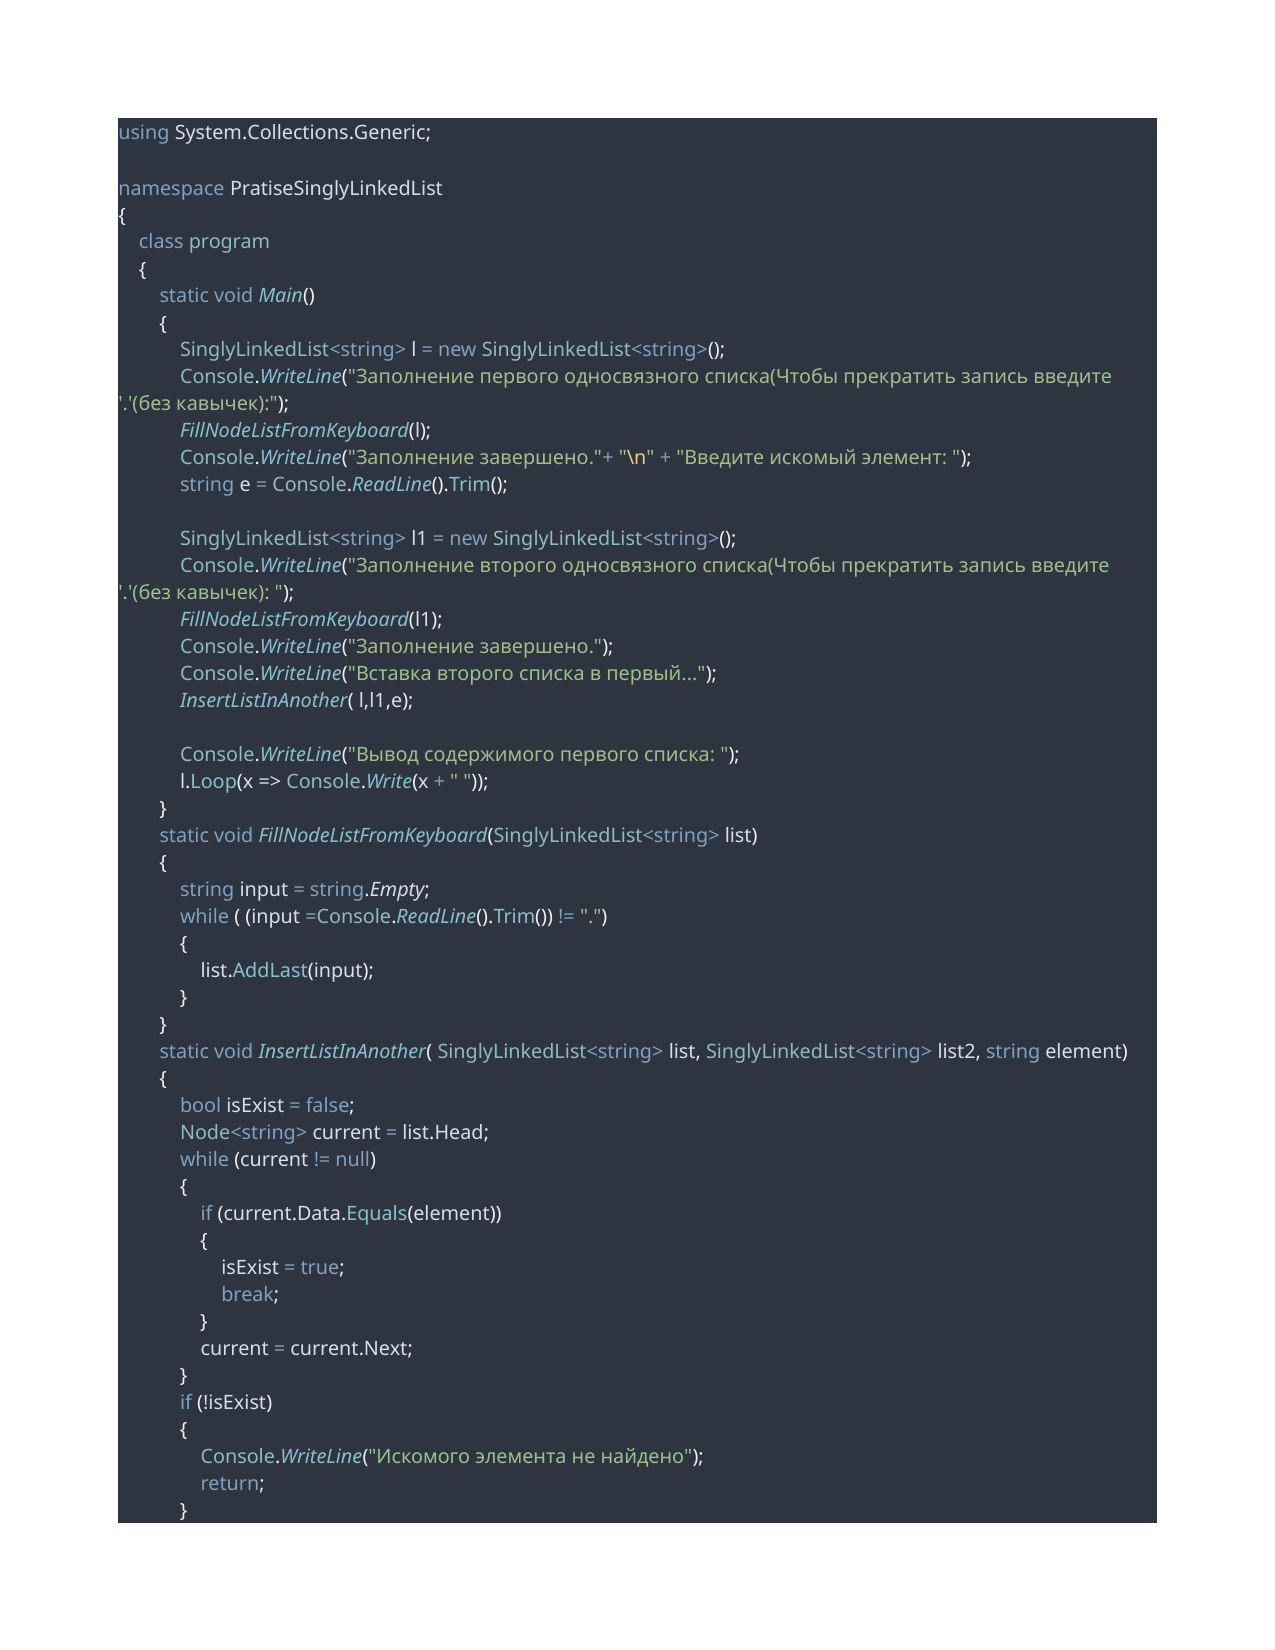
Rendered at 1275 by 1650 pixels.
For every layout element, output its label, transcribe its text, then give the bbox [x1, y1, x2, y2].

text using System.Collections.Generic; namespace PratiseSinglyLinkedList { class program { static void Main() { SinglyLinkedList<string> l = new SinglyLinkedList<string>(); Console.WriteLine("Заполнение первого односвязного списка(Чтобы прекратить запись введите '.'(без кавычек):"); FillNodeListFromKeyboard(l); Console.WriteLine("Заполнение завершено."+ "\n" + "Введите искомый элемент: "); string e = Console.ReadLine().Trim(); SinglyLinkedList<string> l1 = new SinglyLinkedList<string>(); Console.WriteLine("Заполнение второго односвязного списка(Чтобы прекратить запись введите '.'(без кавычек): "); FillNodeListFromKeyboard(l1); Console.WriteLine("Заполнение завершено."); Console.WriteLine("Вставка второго списка в первый..."); InsertListInAnother( l,l1,e); Console.WriteLine("Вывод содержимого первого списка: "); l.Loop(x => Console.Write(x + " ")); } static void FillNodeListFromKeyboard(SinglyLinkedList<string> list) { string input = string.Empty; while ( (input =Console.ReadLine().Trim()) != ".") { list.AddLast(input); } } static void InsertListInAnother( SinglyLinkedList<string> list, SinglyLinkedList<string> list2, string element) { bool isExist = false; Node<string> current = list.Head; while (current != null) { if (current.Data.Equals(element)) { isExist = true; break; } current = current.Next; } if (!isExist) { Console.WriteLine("Искомого элемента не найдено"); return; } [118, 118, 1157, 1523]
